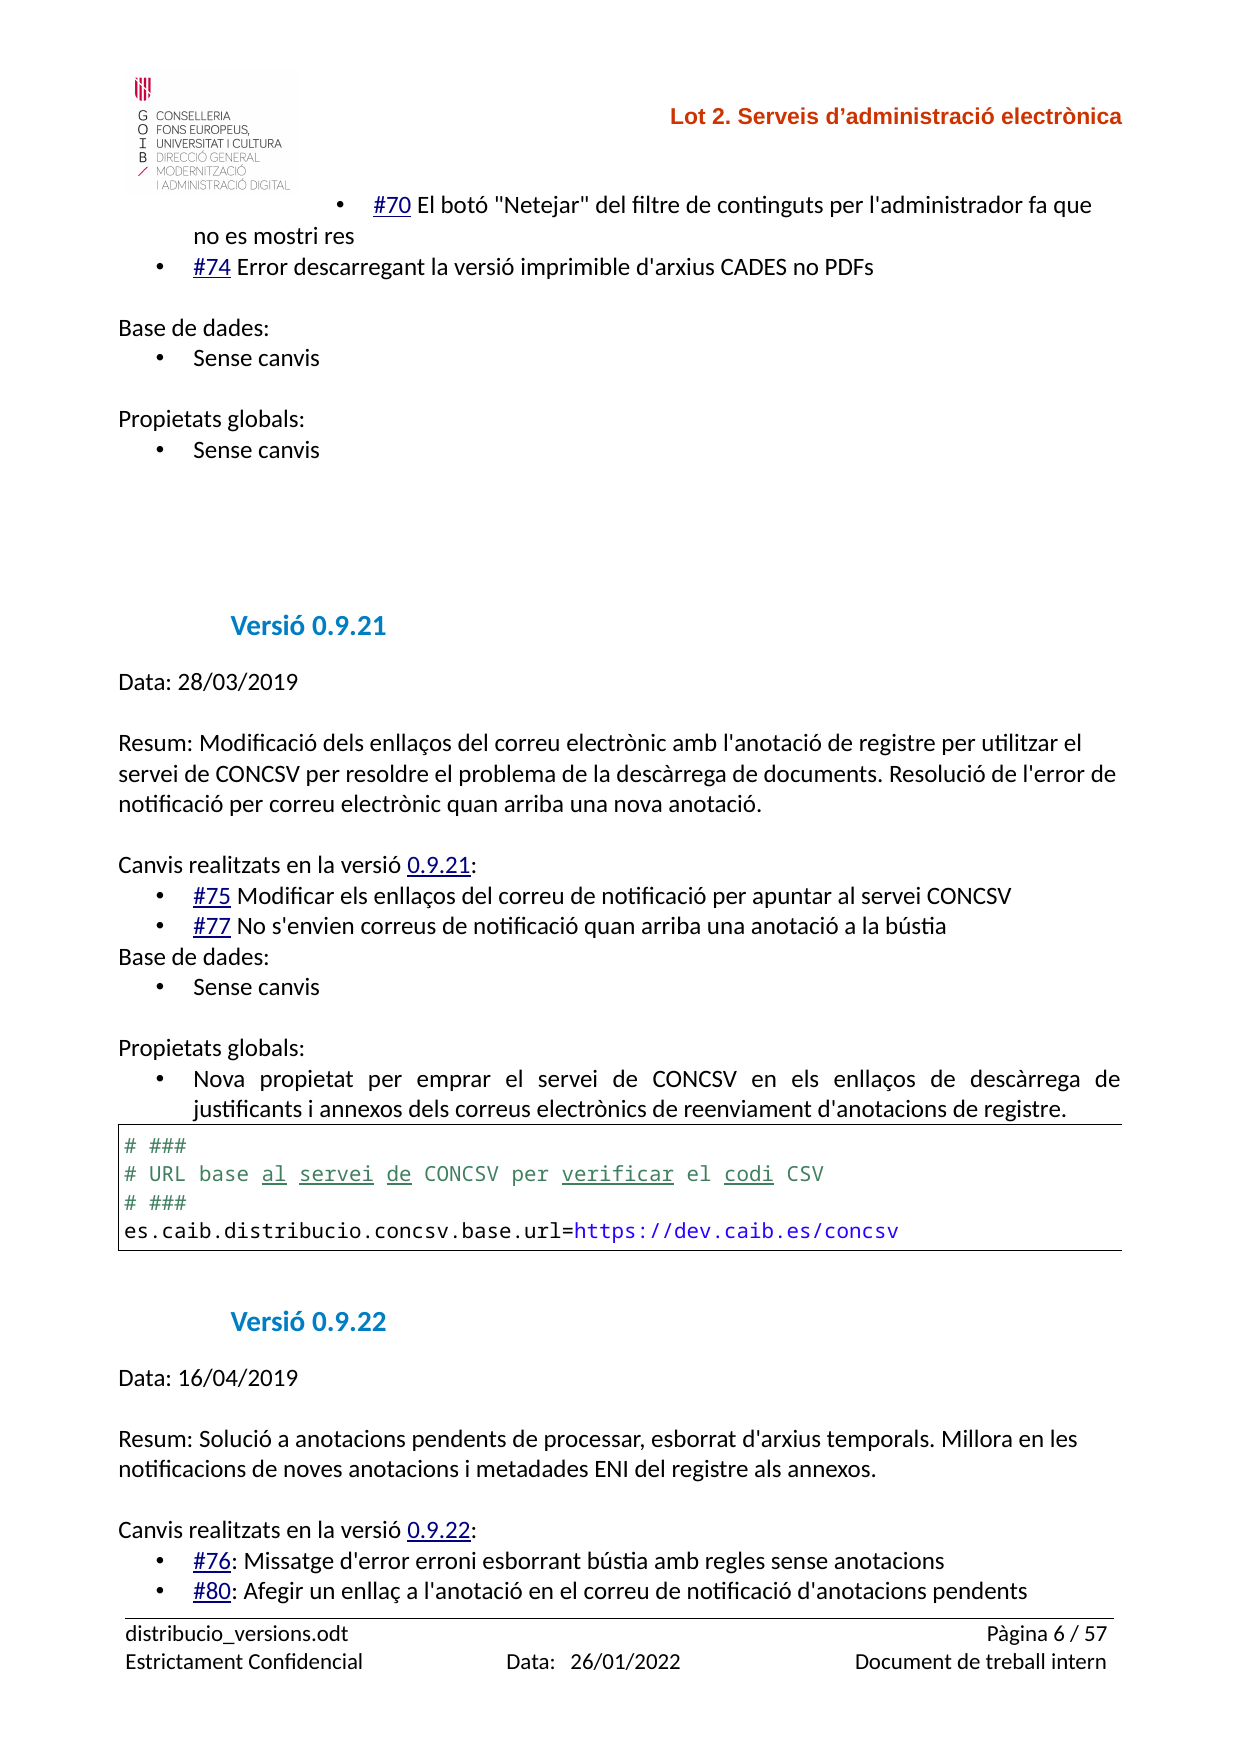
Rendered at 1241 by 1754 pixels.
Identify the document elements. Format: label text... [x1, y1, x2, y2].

list Sense canvis [156, 342, 1122, 373]
text Canvis realitzats en la versió 0.9.22: [118, 1514, 1122, 1545]
table_header # ### # URL base al servei de CONCSV per verificar el codi CSV # ### es.caib.distribucio.concsv.base.url=https://dev.caib.es/concsv [119, 1125, 1122, 1250]
text Resum: Solució a anotacions pendents de processar, esborrat d'arxius temporals. Millora en les notificacions de noves anotacions i metadades ENI del registre als annexos. [118, 1423, 1122, 1484]
list Sense canvis [156, 972, 1122, 1002]
list #80: Afegir un enllaç a l'anotació en el correu de notificació d'anotacions pendents [156, 1576, 1122, 1606]
list Sense canvis [156, 434, 1122, 464]
list #76: Missatge d'error erroni esborrant bústia amb regles sense anotacions [156, 1545, 1122, 1576]
text Resum: Modificació dels enllaços del correu electrònic amb l'anotació de registre per utilitzar el servei de CONCSV per resoldre el problema de la descàrrega de documents. Resolució de l'error de notificació per correu electrònic quan arriba una nova anotació. [118, 727, 1122, 819]
picture [126, 70, 299, 197]
list #77 No s'envien correus de notificació quan arriba una anotació a la bústia [156, 911, 1122, 941]
subtitle Versió 0.9.21 [153, 607, 1122, 643]
text Propietats globals: [118, 403, 1122, 434]
text Data: 16/04/2019 [118, 1362, 1122, 1392]
list #74 Error descarregant la versió imprimible d'arxius CADES no PDFs [156, 251, 1122, 281]
text Canvis realitzats en la versió 0.9.21: [118, 849, 1122, 880]
text Data: 28/03/2019 [118, 666, 1122, 697]
text Base de dades: [118, 312, 1122, 342]
list #70 El botó "Netejar" del filtre de continguts per l'administrador fa que no es mostri res [156, 190, 1122, 251]
list #75 Modificar els enllaços del correu de notificació per apuntar al servei CONCSV [156, 880, 1122, 911]
list Nova propietat per emprar el servei de CONCSV en els enllaços de descàrrega de justificants i annexos dels correus electrònics de reenviament d'anotacions de registre. [156, 1063, 1122, 1124]
text Base de dades: [118, 941, 1122, 972]
text Propietats globals: [118, 1033, 1122, 1063]
subtitle Versió 0.9.22 [153, 1303, 1122, 1338]
